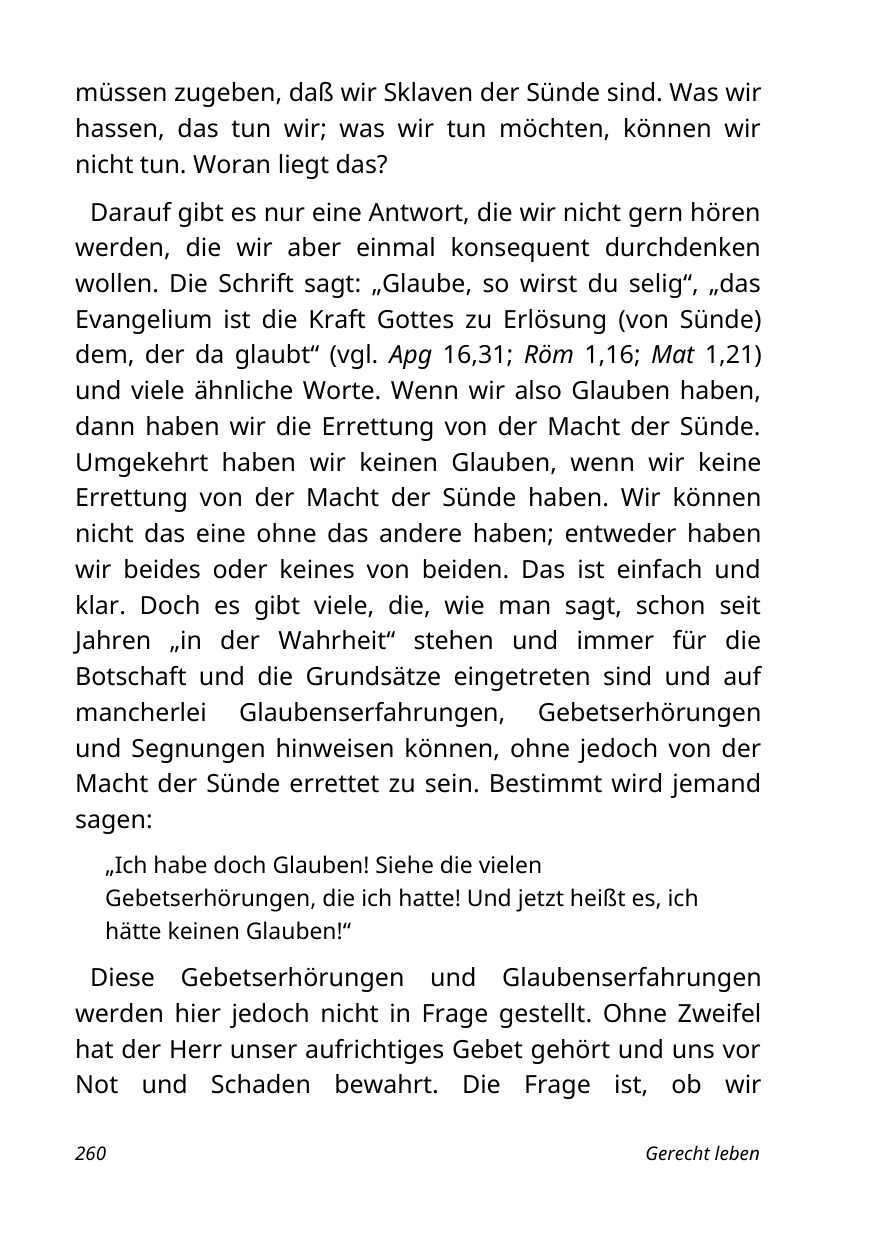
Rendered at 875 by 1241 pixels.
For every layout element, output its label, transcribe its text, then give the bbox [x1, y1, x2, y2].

text „Ich habe doch Glauben! Siehe die vielen Gebetserhörungen, die ich hatte! Und jetzt heißt es, ich hätte keinen Glauben!“ [105, 849, 732, 946]
text Diese Gebetserhörungen und Glaubenserfahrungen werden hier jedoch nicht in Frage gestellt. Ohne Zweifel hat der Herr unser aufrichtiges Gebet gehört und uns vor Not und Schaden bewahrt. Die Frage ist, ob wir [75, 960, 762, 1101]
text Darauf gibt es nur eine Antwort, die wir nicht gern hören werden, die wir aber einmal konsequent durchdenken wollen. Die Schrift sagt: „Glaube, so wirst du selig“, „das Evangelium ist die Kraft Gottes zu Erlösung (von Sünde) dem, der da glaubt“ (vgl. Apg 16,31; Röm 1,16; Mat 1,21) und viele ähnliche Worte. Wenn wir also Glauben haben, dann haben wir die Errettung von der Macht der Sünde. Umgekehrt haben wir keinen Glauben, wenn wir keine Errettung von der Macht der Sünde haben. Wir können nicht das eine ohne das andere haben; entweder haben wir beides oder keines von beiden. Das ist einfach und klar. Doch es gibt viele, die, wie man sagt, schon seit Jahren „in der Wahrheit“ stehen und immer für die Botschaft und die Grundsätze eingetreten sind und auf mancherlei Glaubenserfahrungen, Gebetserhörungen und Segnungen hinweisen können, ohne jedoch von der Macht der Sünde errettet zu sein. Bestimmt wird jemand sagen: [75, 194, 762, 836]
text müssen zugeben, daß wir Sklaven der Sünde sind. Was wir hassen, das tun wir; was wir tun möchten, können wir nicht tun. Woran liegt das? [75, 75, 762, 181]
